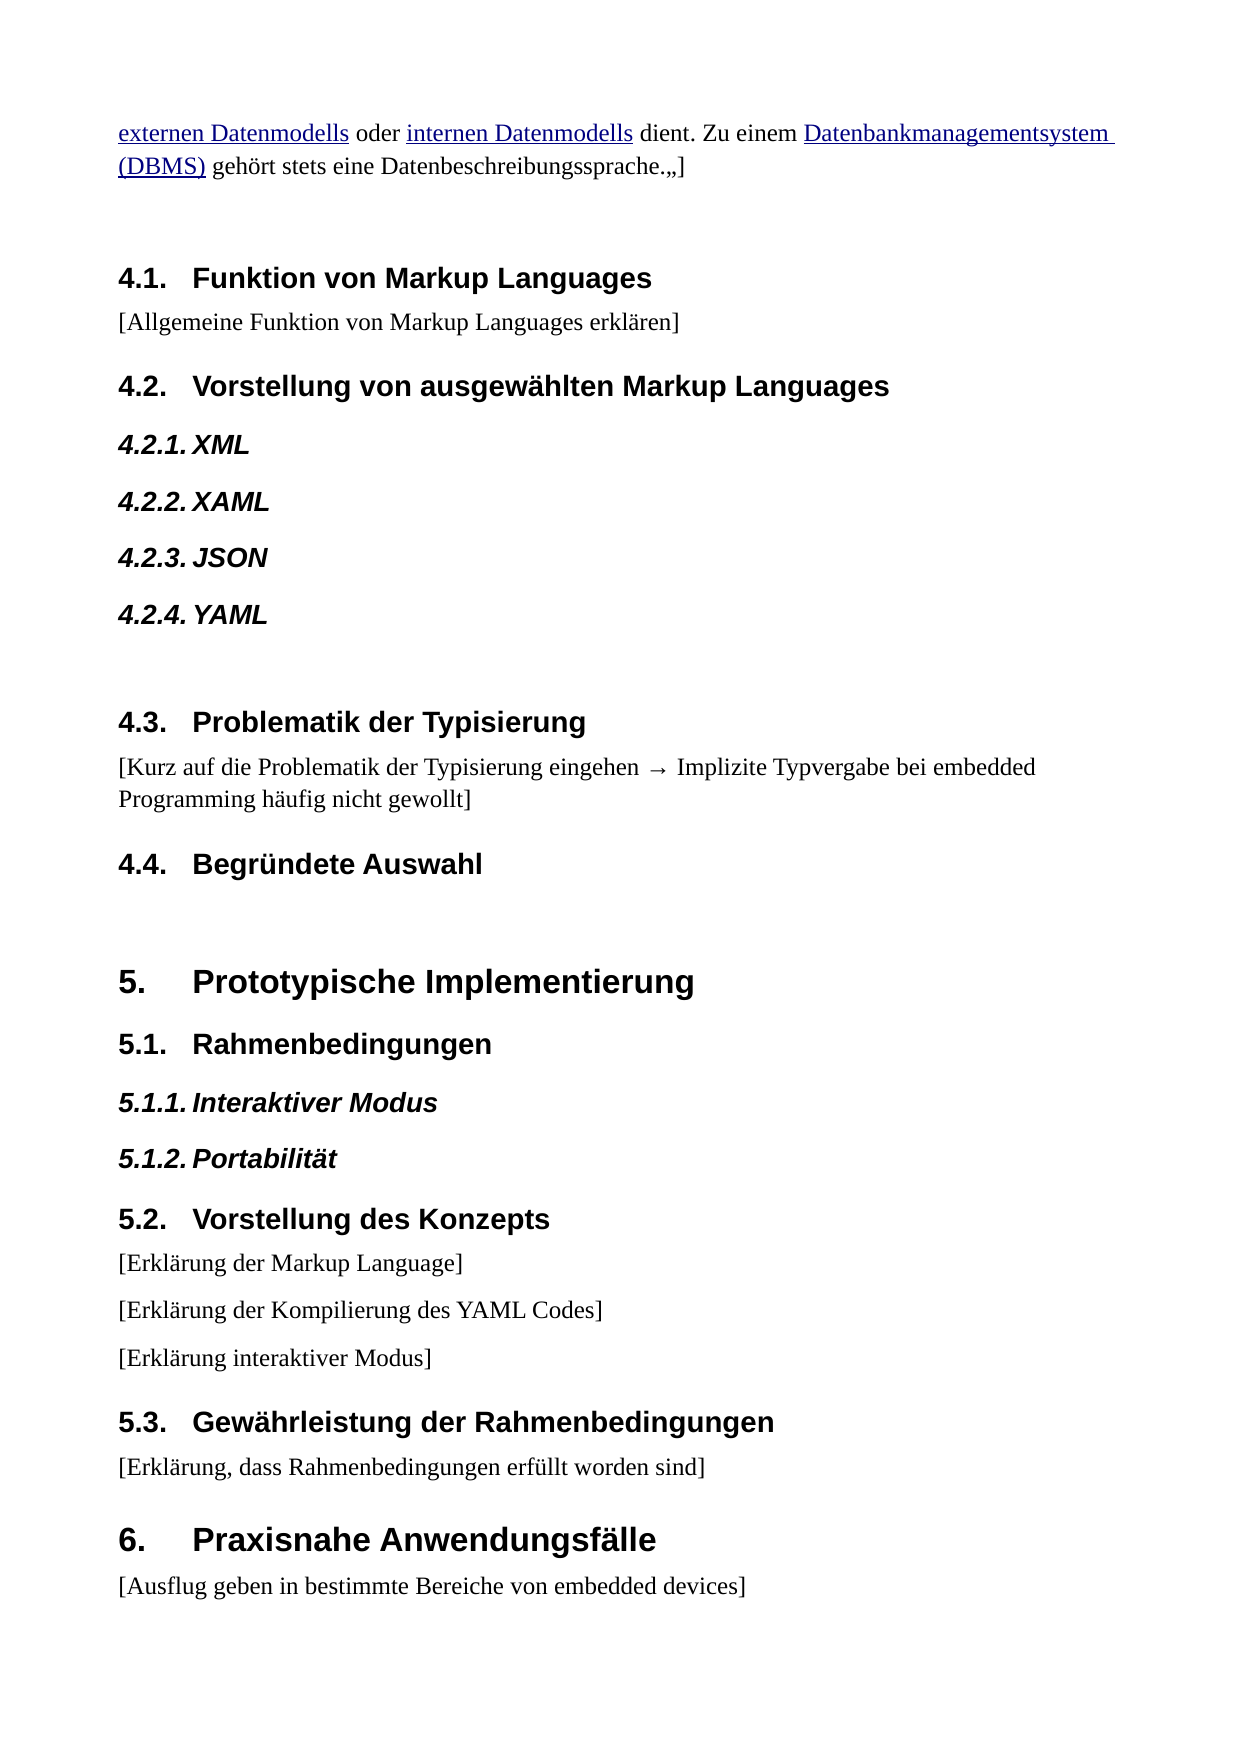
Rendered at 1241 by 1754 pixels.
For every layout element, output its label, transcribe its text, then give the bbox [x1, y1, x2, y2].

subtitle XML [118, 428, 1122, 460]
subtitle Rahmenbedingungen [118, 1027, 1122, 1061]
subtitle Prototypische Implementierung [118, 961, 1122, 1000]
text [Kurz auf die Problematik der Typisierung eingehen → Implizite Typvergabe bei embedded Programming häufig nicht gewollt] [118, 752, 1122, 813]
subtitle Gewährleistung der Rahmenbedingungen [118, 1405, 1122, 1439]
text [Erklärung interaktiver Modus] [118, 1343, 1122, 1372]
subtitle Funktion von Markup Languages [118, 261, 1122, 295]
text externen Datenmodells oder internen Datenmodells dient. Zu einem Datenbankmanagementsystem (DBMS) gehört stets eine Datenbeschreibungssprache.„] [118, 118, 1122, 180]
text [Allgemeine Funktion von Markup Languages erklären] [118, 307, 1122, 336]
subtitle Begründete Auswahl [118, 847, 1122, 881]
subtitle Portabilität [118, 1143, 1122, 1175]
subtitle YAML [118, 599, 1122, 631]
subtitle Problematik der Typisierung [118, 705, 1122, 739]
subtitle JSON [118, 542, 1122, 574]
subtitle XAML [118, 485, 1122, 517]
text [Erklärung, dass Rahmenbedingungen erfüllt worden sind] [118, 1452, 1122, 1480]
subtitle Vorstellung des Konzepts [118, 1202, 1122, 1236]
subtitle Interaktiver Modus [118, 1086, 1122, 1118]
text [Erklärung der Markup Language] [118, 1248, 1122, 1277]
text [Erklärung der Kompilierung des YAML Codes] [118, 1296, 1122, 1324]
subtitle Vorstellung von ausgewählten Markup Languages [118, 369, 1122, 403]
subtitle Praxisnahe Anwendungsfälle [118, 1520, 1122, 1559]
text [Ausflug geben in bestimmte Bereiche von embedded devices] [118, 1571, 1122, 1600]
